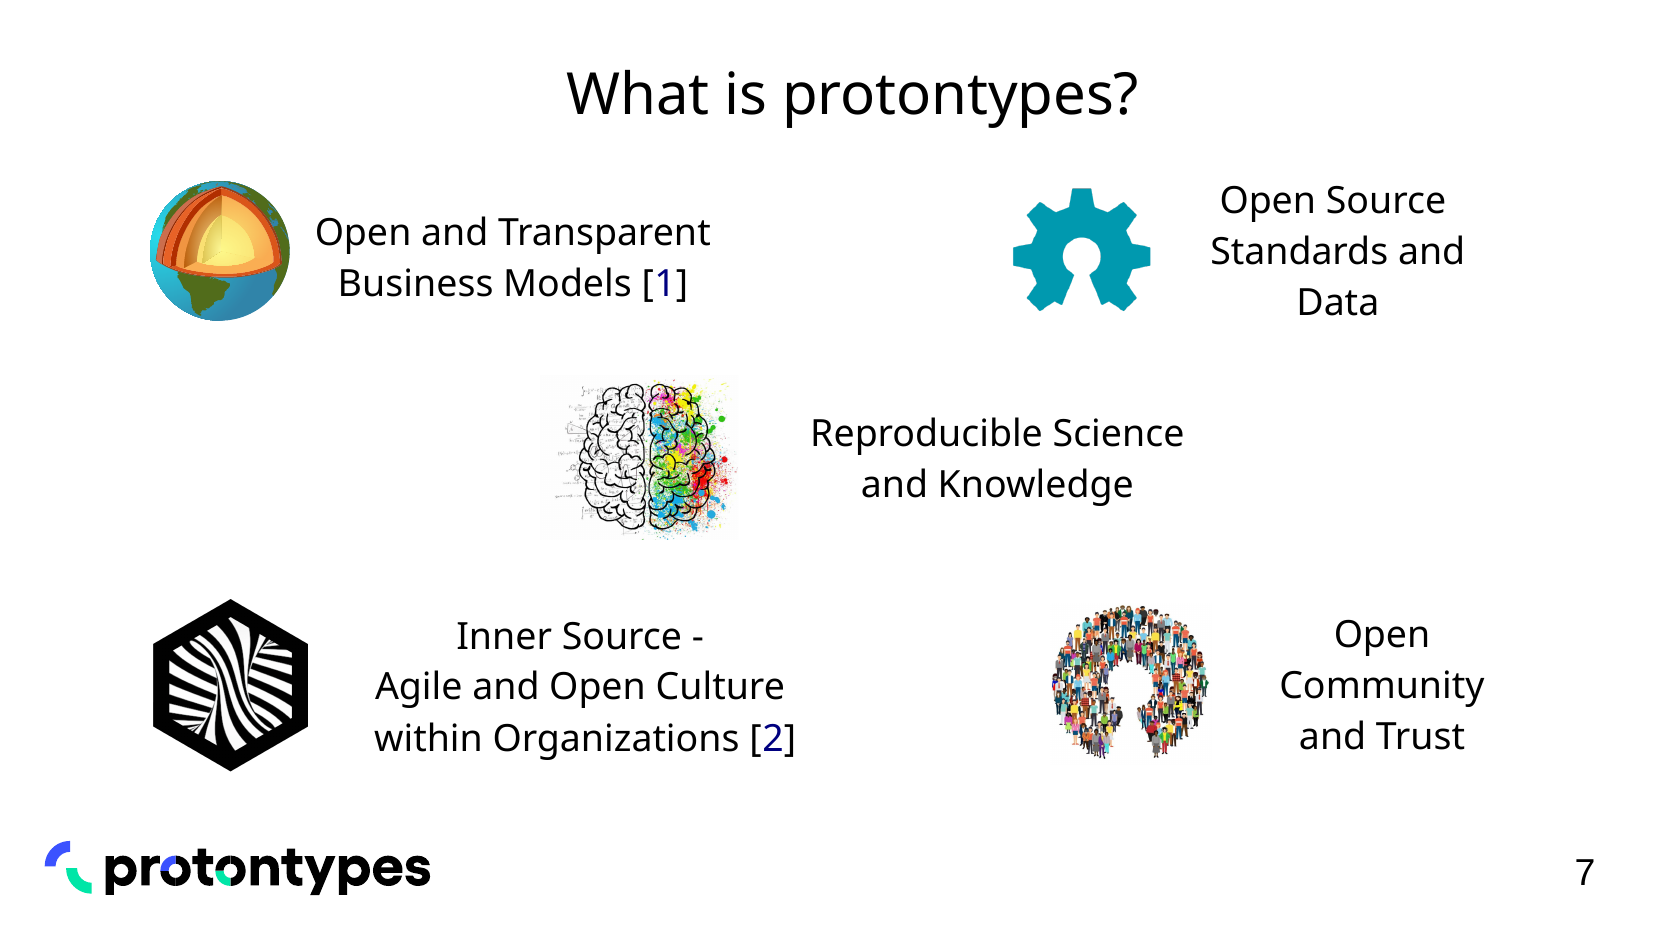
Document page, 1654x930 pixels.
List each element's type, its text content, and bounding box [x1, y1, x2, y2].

text_box Reproducible Science and Knowledge [780, 384, 1216, 531]
picture [137, 165, 301, 335]
text_box Open and Transparent Business Models [1] [290, 147, 736, 367]
picture [150, 599, 308, 772]
text_box Open Source Standards and Data [1160, 165, 1516, 334]
text_box Inner Source - Agile and Open Culture within Organizations [2] [330, 601, 841, 770]
title What is protontypes? [82, 24, 1624, 161]
picture [995, 185, 1160, 315]
picture [1050, 603, 1212, 765]
text_box Open Community and Trust [1240, 600, 1525, 768]
picture [540, 375, 739, 541]
